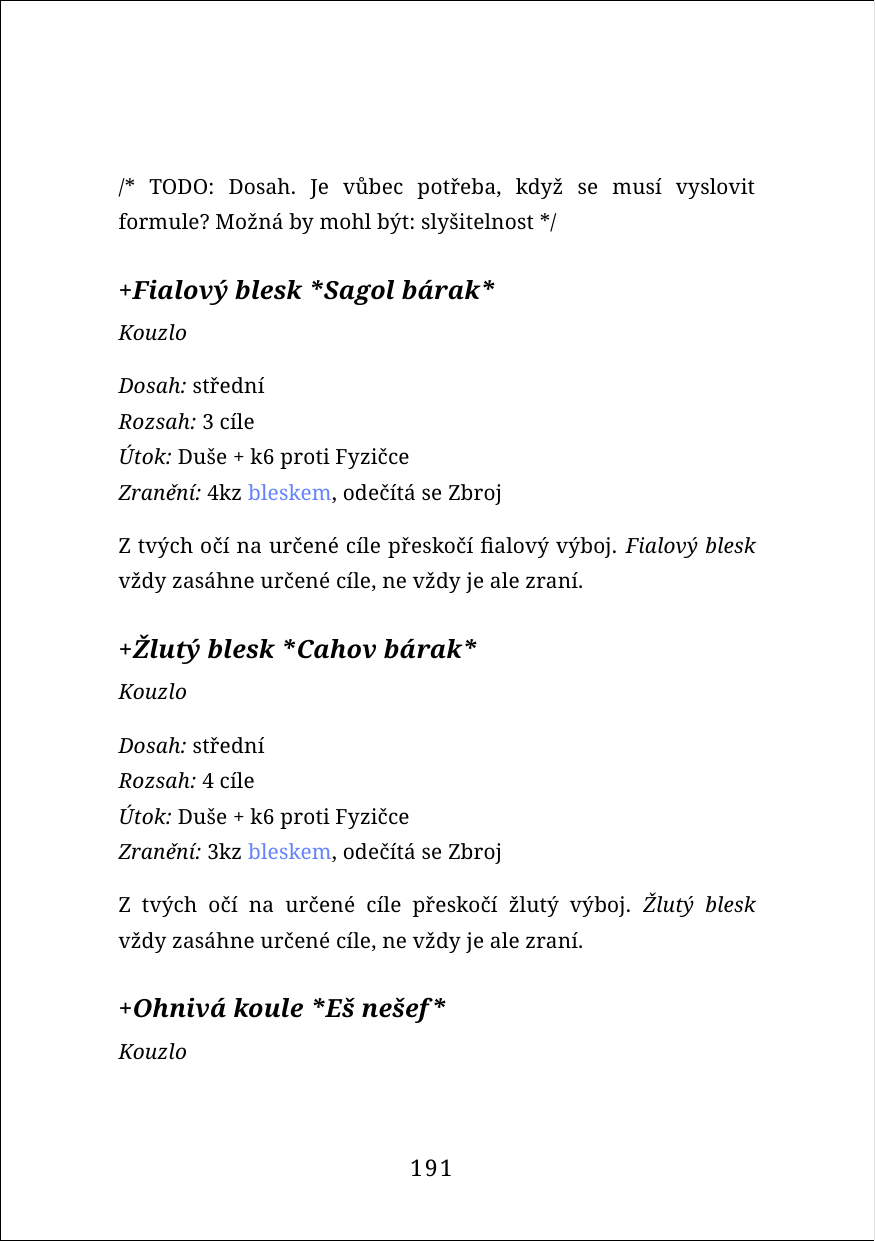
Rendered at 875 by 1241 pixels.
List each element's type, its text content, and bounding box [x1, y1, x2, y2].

text Kouzlo [118, 1037, 756, 1065]
text Z tvých očí na určené cíle přeskočí fialový výboj. Fialový blesk vždy zasáhne určené cíle, ne vždy je ale zraní. [118, 531, 756, 595]
text Kouzlo [118, 677, 756, 706]
subtitle +Žlutý blesk *Cahov bárak* [118, 632, 756, 666]
subtitle +Ohnivá koule *Eš nešef* [118, 991, 756, 1025]
text Dosah: střední Rozsah: 3 cíle Útok: Duše + k6 proti Fyzičce Zranění: 4kz bleskem, odečítá se Zbroj [118, 371, 756, 506]
text Dosah: střední Rozsah: 4 cíle Útok: Duše + k6 proti Fyzičce Zranění: 3kz bleskem, odečítá se Zbroj [118, 731, 756, 866]
text Kouzlo [118, 318, 756, 347]
subtitle +Fialový blesk *Sagol bárak* [118, 272, 756, 306]
text /* TODO: Dosah. Je vůbec potřeba, když se musí vyslovit formule? Možná by mohl být: slyšitelnost */ [118, 172, 756, 236]
text Z tvých očí na určené cíle přeskočí žlutý výboj. Žlutý blesk vždy zasáhne určené cíle, ne vždy je ale zraní. [118, 891, 756, 954]
